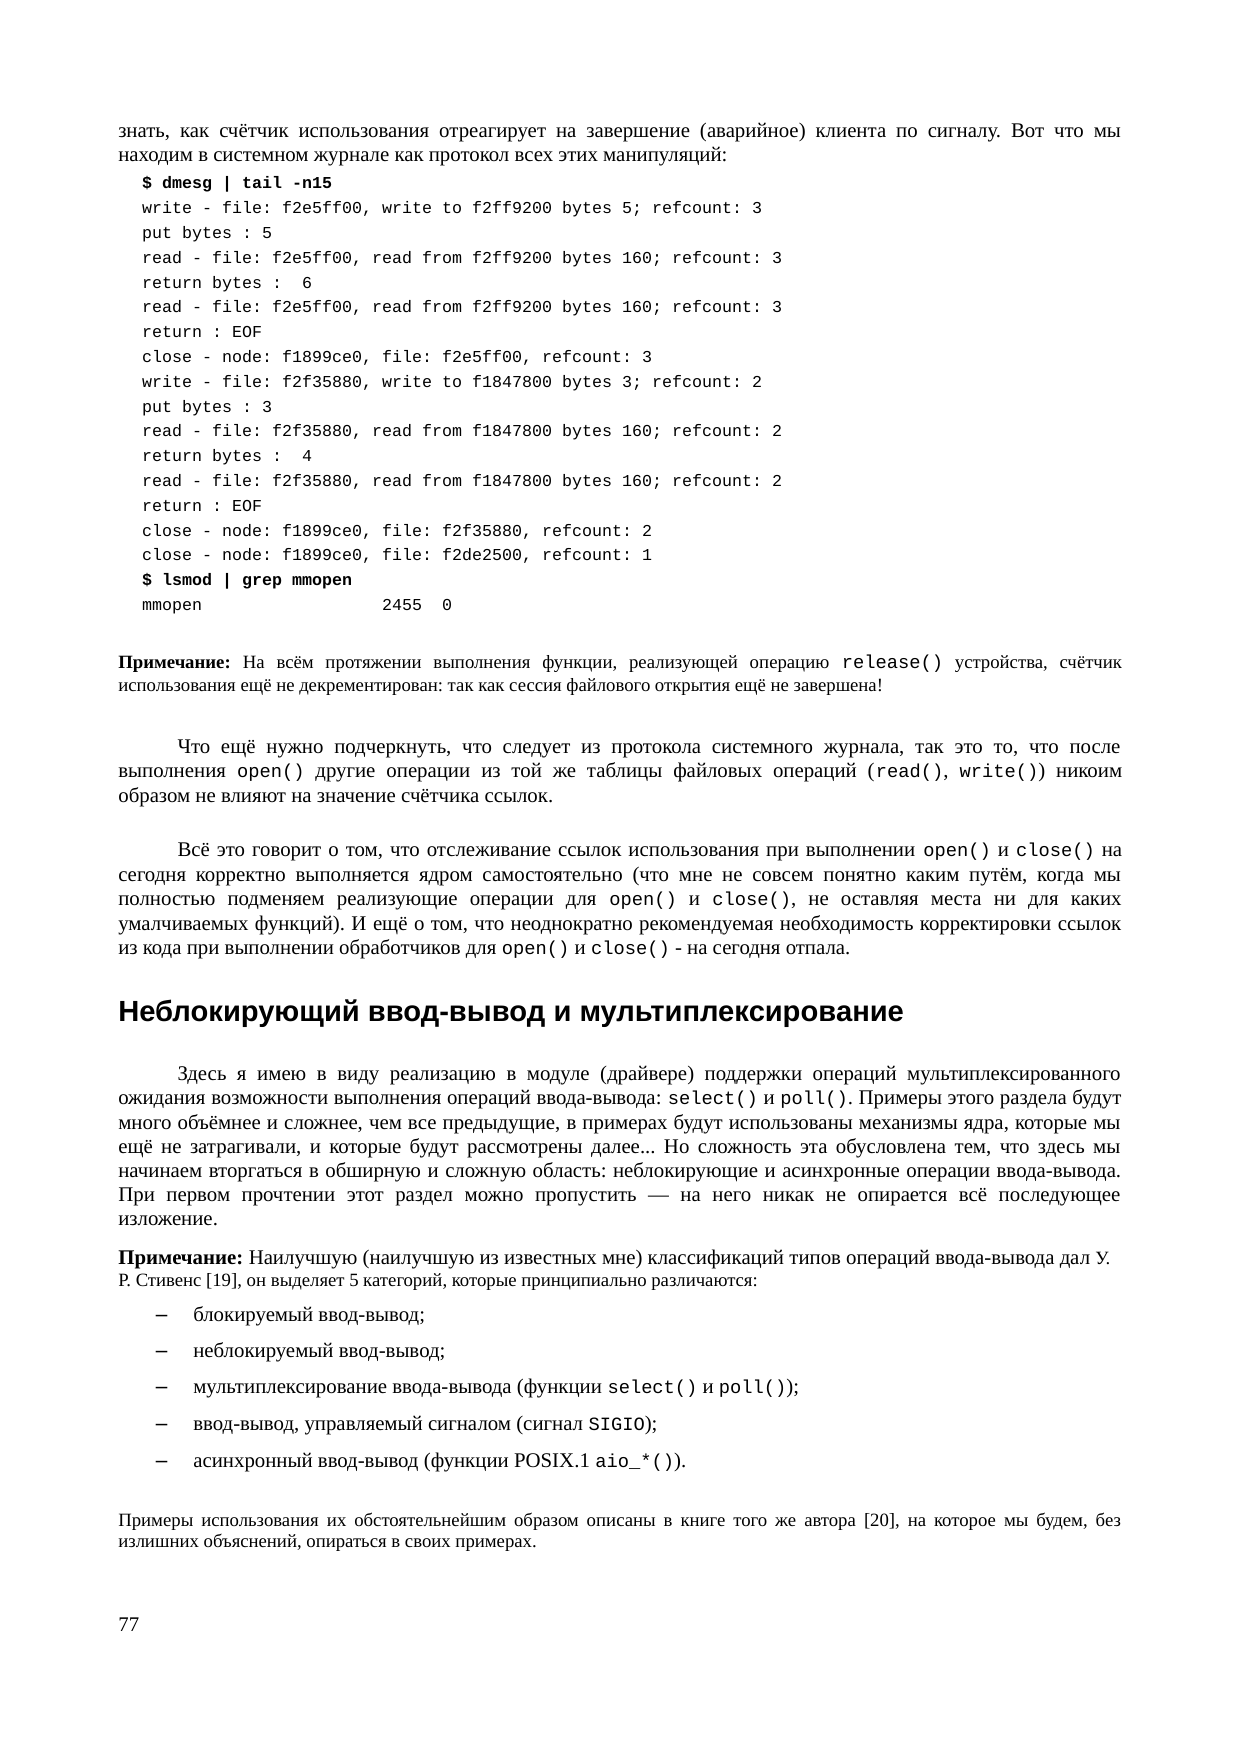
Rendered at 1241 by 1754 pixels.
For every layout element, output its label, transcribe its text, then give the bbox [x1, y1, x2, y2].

text close - node: f1899ce0, file: f2e5ff00, refcount: 3 [142, 349, 1122, 367]
text Что ещё нужно подчеркнуть, что следует из протокола системного журнала, так это то, что после выполнения open() другие операции из той же таблицы файловых операций (read(), write()) никоим образом не влияют на значение счётчика ссылок. [118, 734, 1122, 807]
text close - node: f1899ce0, file: f2de2500, refcount: 1 [142, 547, 1122, 566]
text put bytes : 3 [142, 398, 1122, 417]
list ввод-вывод, управляемый сигналом (сигнал SIGIO); [156, 1411, 1122, 1436]
text Примечание: На всём протяжении выполнения функции, реализующей операцию release() устройства, счётчик использования ещё не декрементирован: так как сессия файлового открытия ещё не завершена! [118, 651, 1122, 696]
text Примеры использования их обстоятельнейшим образом описаны в книге того же автора [20], на которое мы будем, без излишних объяснений, опираться в своих примерах. [118, 1509, 1122, 1552]
text read - file: f2e5ff00, read from f2ff9200 bytes 160; refcount: 3 [142, 249, 1122, 268]
text write - file: f2f35880, write to f1847800 bytes 3; refcount: 2 [142, 373, 1122, 392]
text read - file: f2f35880, read from f1847800 bytes 160; refcount: 2 [142, 423, 1122, 442]
text Примечание: Наилучшую (наилучшую из известных мне) классификаций типов операций ввода-вывода дал У. Р. Стивенс [19], он выделяет 5 категорий, которые принципиально различаются: [118, 1245, 1122, 1290]
text write - file: f2e5ff00, write to f2ff9200 bytes 5; refcount: 3 [142, 200, 1122, 219]
subtitle Неблокирующий ввод-вывод и мультиплексирование [118, 994, 1122, 1027]
text $ dmesg | tail -n15 [142, 175, 1122, 194]
list неблокируемый ввод-вывод; [156, 1338, 1122, 1362]
list мультиплексирование ввода-вывода (функции select() и poll()); [156, 1374, 1122, 1399]
text mmopen 2455 0 [142, 597, 1122, 615]
text Здесь я имею в виду реализацию в модуле (драйвере) поддержки операций мультиплексированного ожидания возможности выполнения операций ввода-вывода: select() и poll(). Примеры этого раздела будут много объёмнее и сложнее, чем все предыдущие, в примерах будут использованы механизмы ядра, которые мы ещё не затрагивали, и которые будут рассмотрены далее... Но сложность эта обусловлена тем, что здесь мы начинаем вторгаться в обширную и сложную область: неблокирующие и асинхронные операции ввода-вывода. При первом прочтении этот раздел можно пропустить — на него никак не опирается всё последующее изложение. [118, 1061, 1122, 1230]
list асинхронный ввод-вывод (функции POSIX.1 aio_*()). [156, 1448, 1122, 1473]
list блокируемый ввод-вывод; [156, 1302, 1122, 1326]
text read - file: f2f35880, read from f1847800 bytes 160; refcount: 2 [142, 473, 1122, 491]
text $ lsmod | grep mmopen [142, 572, 1122, 591]
text close - node: f1899ce0, file: f2f35880, refcount: 2 [142, 522, 1122, 541]
text return bytes : 6 [142, 274, 1122, 293]
text return : EOF [142, 497, 1122, 516]
text put bytes : 5 [142, 225, 1122, 243]
text return : EOF [142, 324, 1122, 343]
text знать, как счётчик использования отреагирует на завершение (аварийное) клиента по сигналу. Вот что мы находим в системном журнале как протокол всех этих манипуляций: [118, 118, 1122, 166]
text read - file: f2e5ff00, read from f2ff9200 bytes 160; refcount: 3 [142, 299, 1122, 318]
text return bytes : 4 [142, 448, 1122, 467]
text Всё это говорит о том, что отслеживание ссылок использования при выполнении open() и close() на сегодня корректно выполняется ядром самостоятельно (что мне не совсем понятно каким путём, когда мы полностью подменяем реализующие операции для open() и close(), не оставляя места ни для каких умалчиваемых функций). И ещё о том, что неоднократно рекомендуемая необходимость корректировки ссылок из кода при выполнении обработчиков для open() и close() - на сегодня отпала. [118, 837, 1122, 960]
